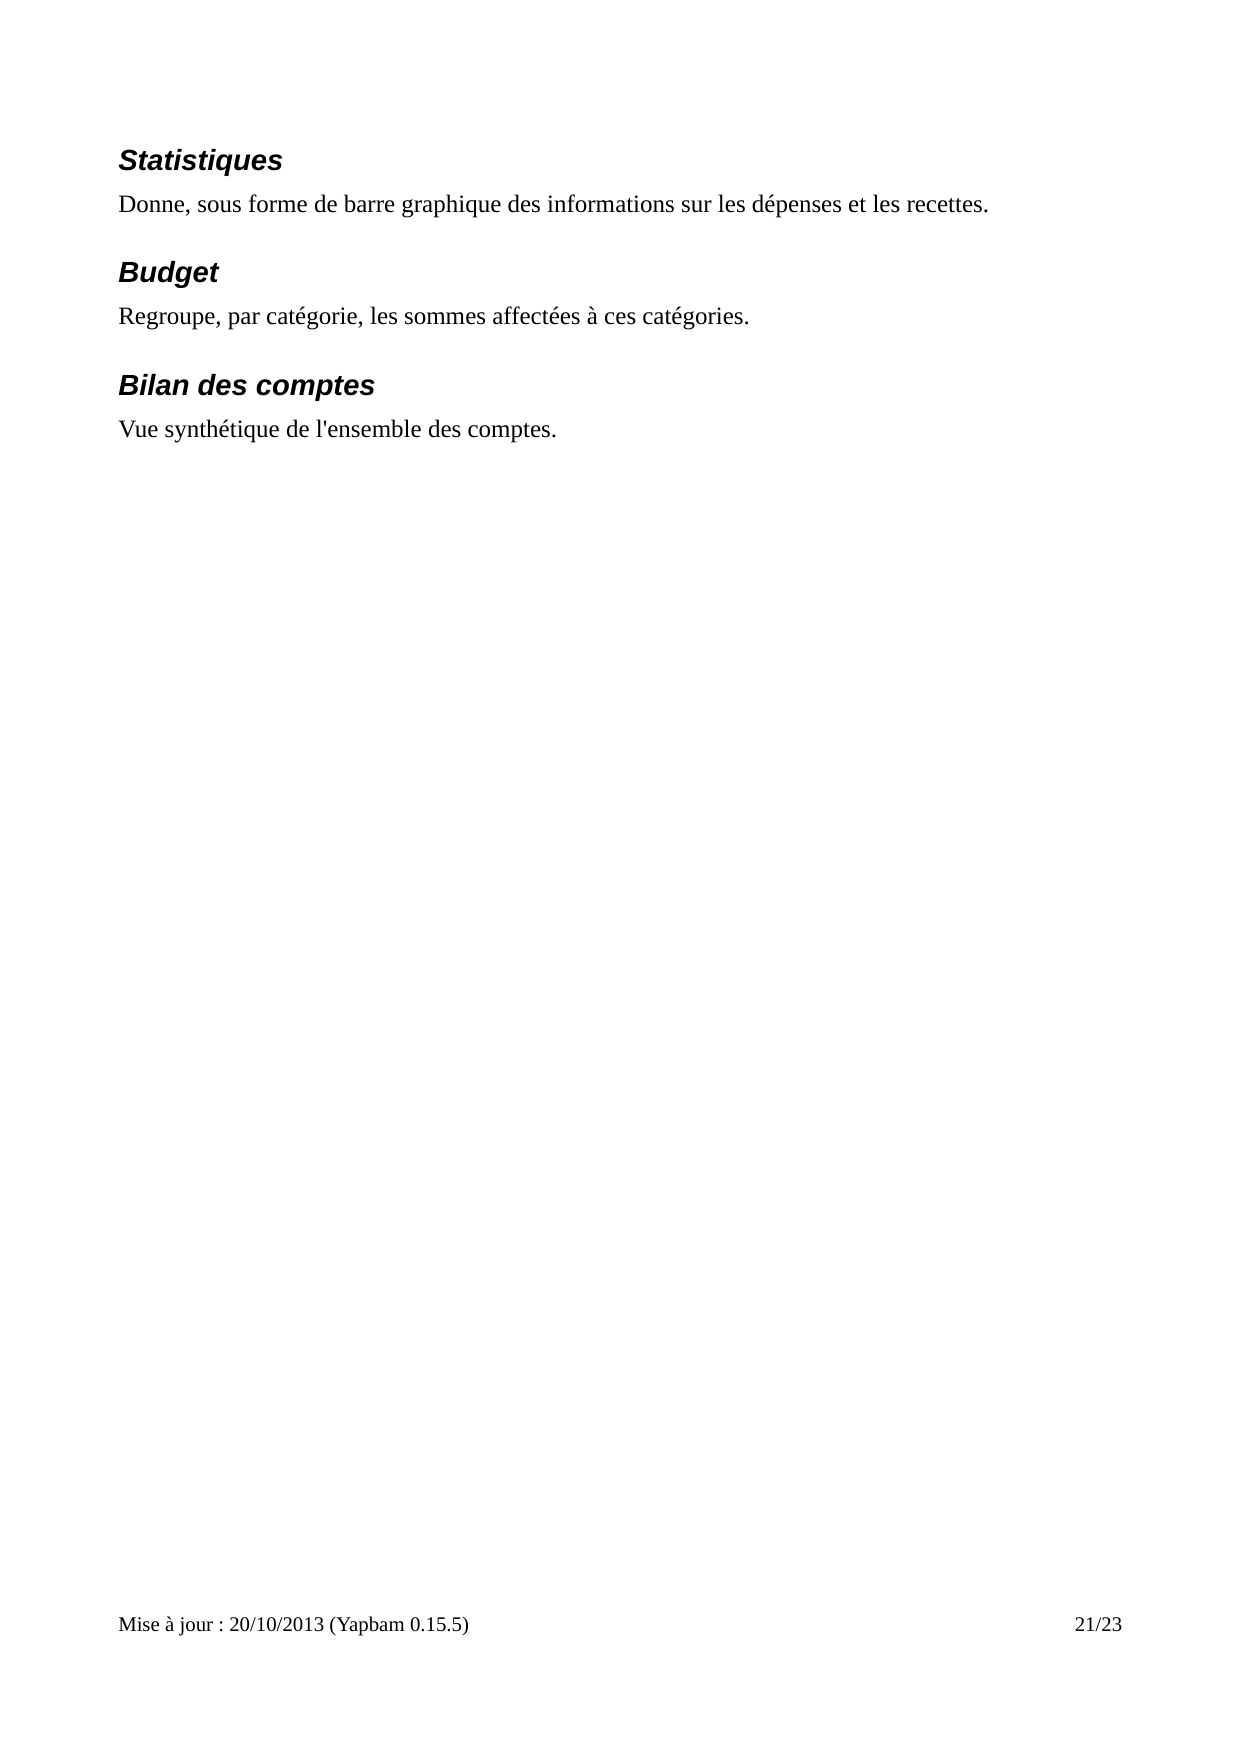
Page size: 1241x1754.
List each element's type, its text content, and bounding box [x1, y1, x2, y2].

subtitle Statistiques [118, 143, 1122, 177]
text Donne, sous forme de barre graphique des informations sur les dépenses et les recettes. [118, 189, 1122, 218]
text Regroupe, par catégorie, les sommes affectées à ces catégories. [118, 301, 1122, 330]
subtitle Bilan des comptes [118, 368, 1122, 401]
text Vue synthétique de l'ensemble des comptes. [118, 414, 1122, 442]
subtitle Budget [118, 255, 1122, 289]
